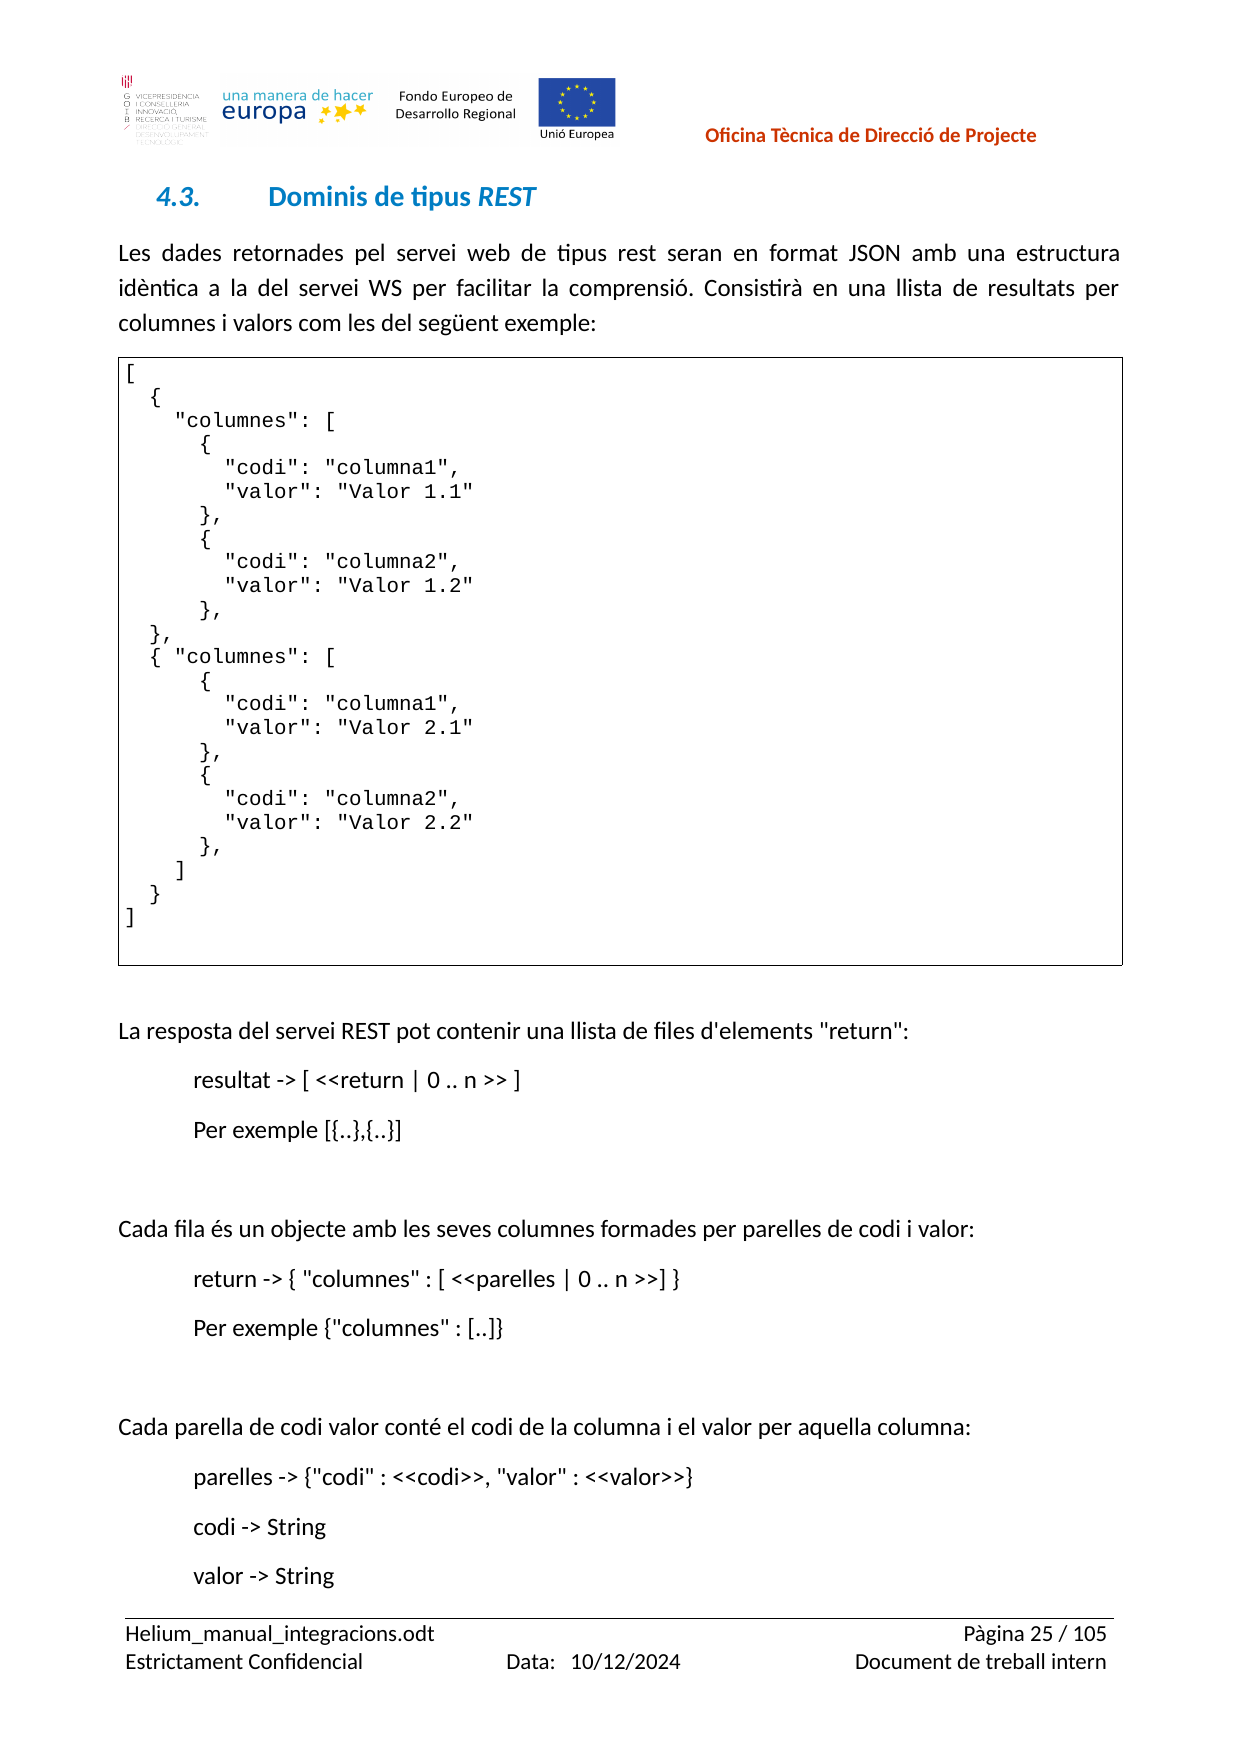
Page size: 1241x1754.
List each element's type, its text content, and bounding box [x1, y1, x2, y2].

text La resposta del servei REST pot contenir una llista de files d'elements "return": [118, 1015, 1122, 1045]
text codi -> String [118, 1511, 1122, 1541]
table_header [ { "columnes": [ { "codi": "columna1", "valor": "Valor 1.1" }, { "codi": "columna2", "valor": "Valor 1.2" }, }, { "columnes": [ { "codi": "columna1", "valor": "Valor 2.1" }, { "codi": "columna2", "valor": "Valor 2.2" }, ] } ] [119, 358, 1122, 965]
text Les dades retornades pel servei web de tipus rest seran en format JSON amb una estructura idèntica a la del servei WS per facilitar la comprensió. Consistirà en una llista de resultats per columnes i valors com les del següent exemple: [118, 237, 1122, 337]
text Per exemple [{..},{..}] [118, 1114, 1122, 1144]
text valor -> String [118, 1560, 1122, 1591]
subtitle Dominis de tipus REST [156, 178, 1122, 213]
text return -> { "columnes" : [ <<parelles | 0 .. n >>] } [118, 1263, 1122, 1293]
picture [219, 73, 621, 147]
text Per exemple {"columnes" : [..]} [118, 1312, 1122, 1343]
text Cada parella de codi valor conté el codi de la columna i el valor per aquella columna: [118, 1411, 1122, 1442]
text parelles -> {"codi" : <<codi>>, "valor" : <<valor>>} [118, 1461, 1122, 1492]
picture [118, 73, 213, 147]
text resultat -> [ <<return | 0 .. n >> ] [118, 1064, 1122, 1095]
text Cada fila és un objecte amb les seves columnes formades per parelles de codi i valor: [118, 1213, 1122, 1244]
